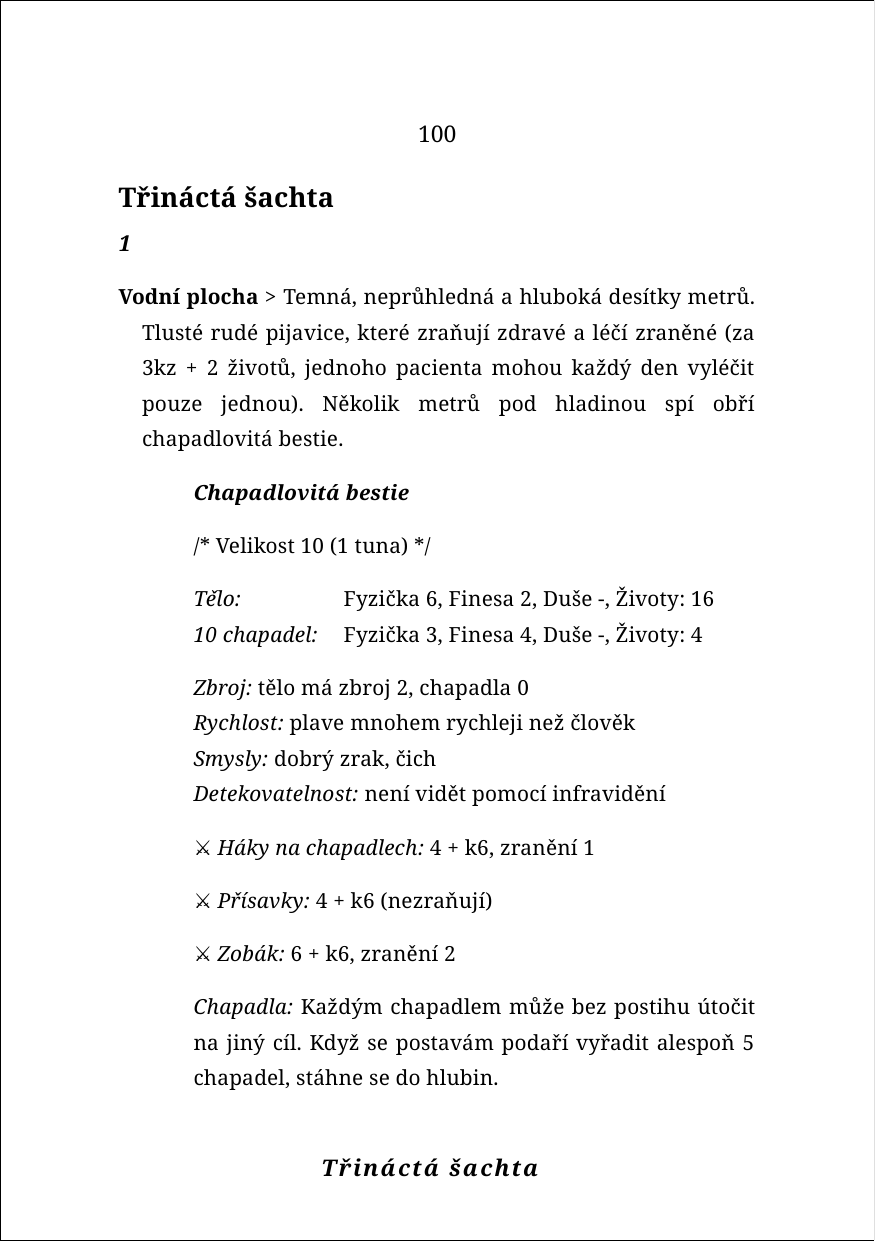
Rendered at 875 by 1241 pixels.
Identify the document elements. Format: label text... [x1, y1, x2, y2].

text Vodní plocha > Temná, neprůhledná a hluboká desítky metrů. Tlusté rudé pijavice, které zraňují zdravé a léčí zraněné (za 3kz + 2 životů, jednoho pacienta mohou každý den vyléčit pouze jednou). Několik metrů pod hladinou spí obří chapadlovitá bestie. [118, 282, 756, 453]
list ⚔ Háky na chapadlech: 4 + k6, zranění 1 [156, 833, 756, 861]
list Tělo: Fyzička 6, Finesa 2, Duše -, Životy: 16 [156, 584, 756, 613]
list Detekovatelnost: není vidět pomocí infravidění [156, 779, 756, 808]
list Rychlost: plave mnohem rychleji než člověk [156, 708, 756, 737]
list ⚔ Zobák: 6 + k6, zranění 2 [156, 939, 756, 968]
list ⚔ Přísavky: 4 + k6 (nezraňují) [156, 886, 756, 914]
subtitle Třináctá šachta [118, 179, 756, 216]
list Zbroj: tělo má zbroj 2, chapadla 0 [156, 673, 756, 701]
list Chapadlovitá bestie [156, 478, 756, 506]
list 10 chapadel: Fyzička 3, Finesa 4, Duše -, Životy: 4 [156, 620, 756, 648]
list /* Velikost 10 (1 tuna) */ [156, 531, 756, 559]
list Chapadla: Každým chapadlem může bez postihu útočit na jiný cíl. Když se postavám podaří vyřadit alespoň 5 chapadel, stáhne se do hlubin. [156, 992, 756, 1092]
text 1 [118, 228, 756, 257]
list Smysly: dobrý zrak, čich [156, 744, 756, 772]
